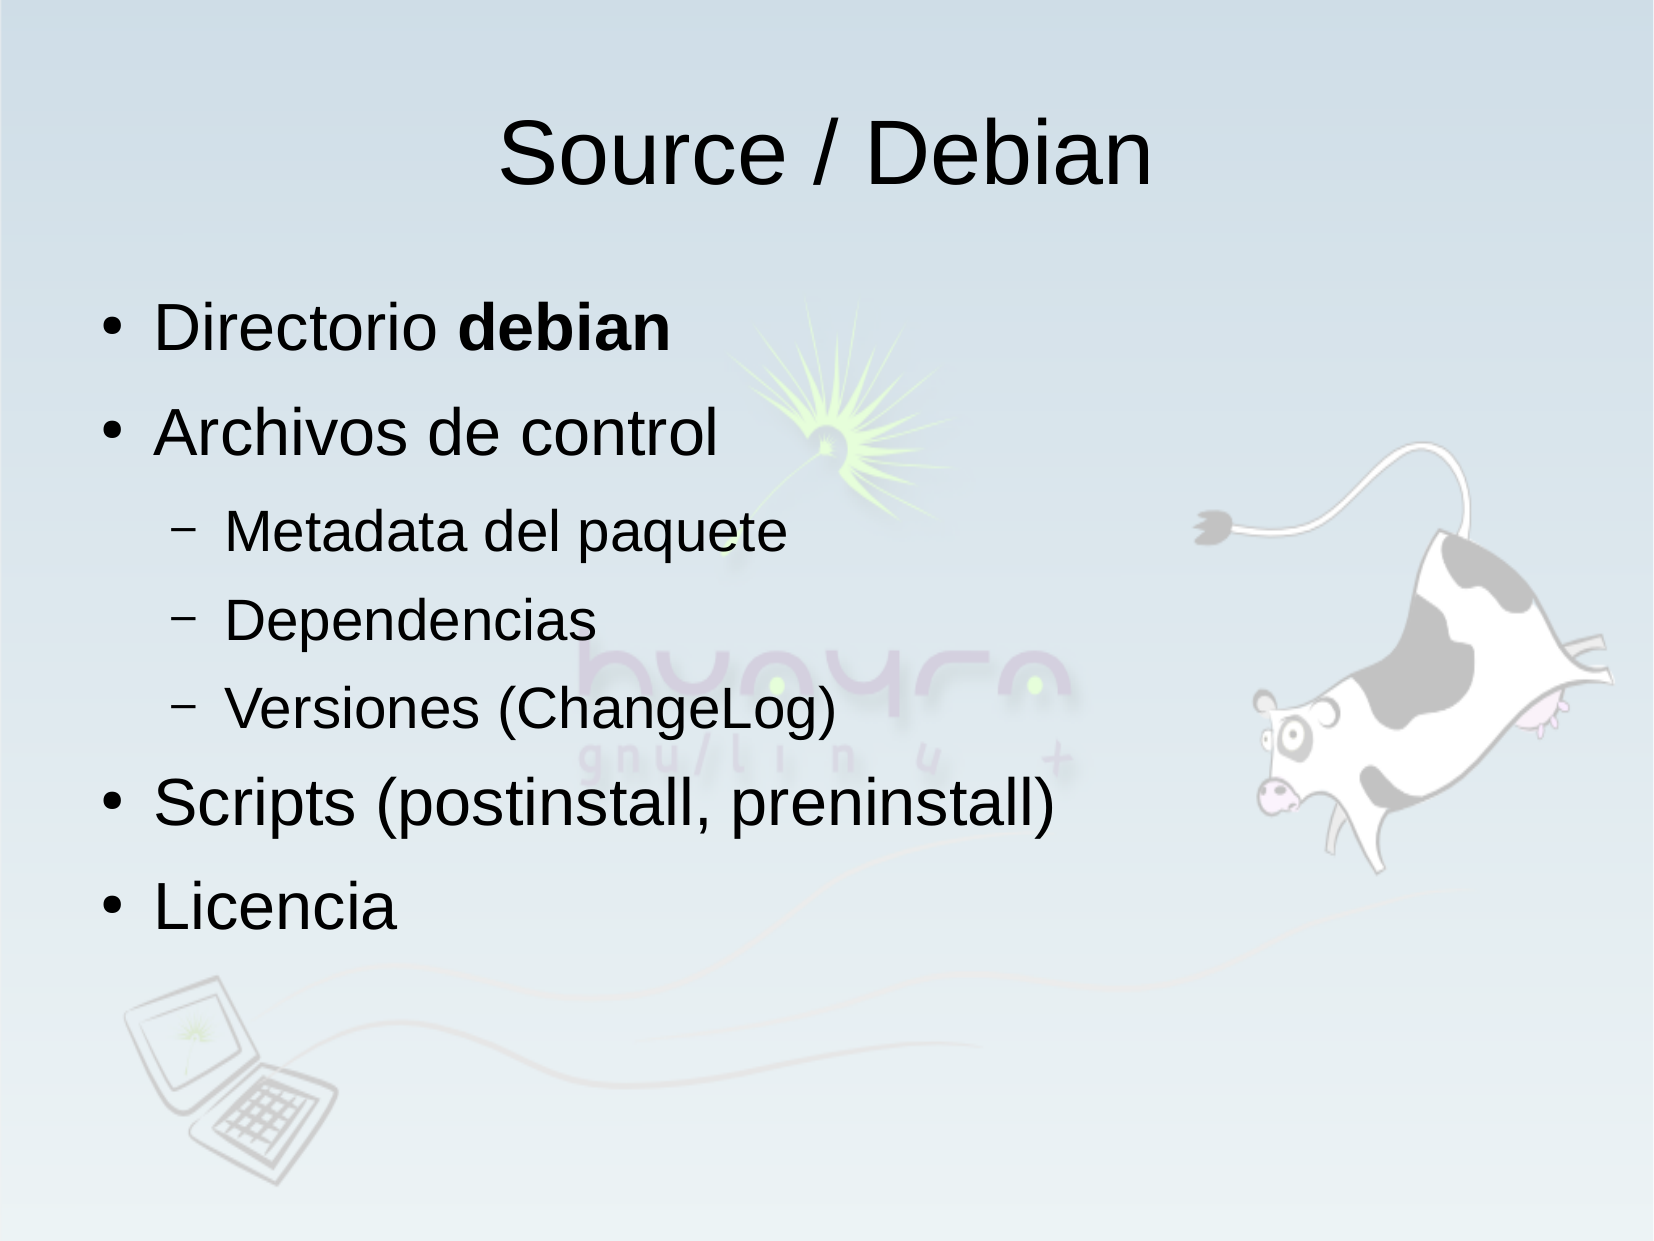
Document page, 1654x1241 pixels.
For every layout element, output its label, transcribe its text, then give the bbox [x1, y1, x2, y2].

title Source / Debian [82, 49, 1571, 257]
list Directorio debian Archivos de control Metadata del paquete Dependencias Versiones (ChangeLog) Scripts (postinstall, preninstall) Licencia [82, 290, 1538, 1010]
picture [0, 0, 1654, 1241]
